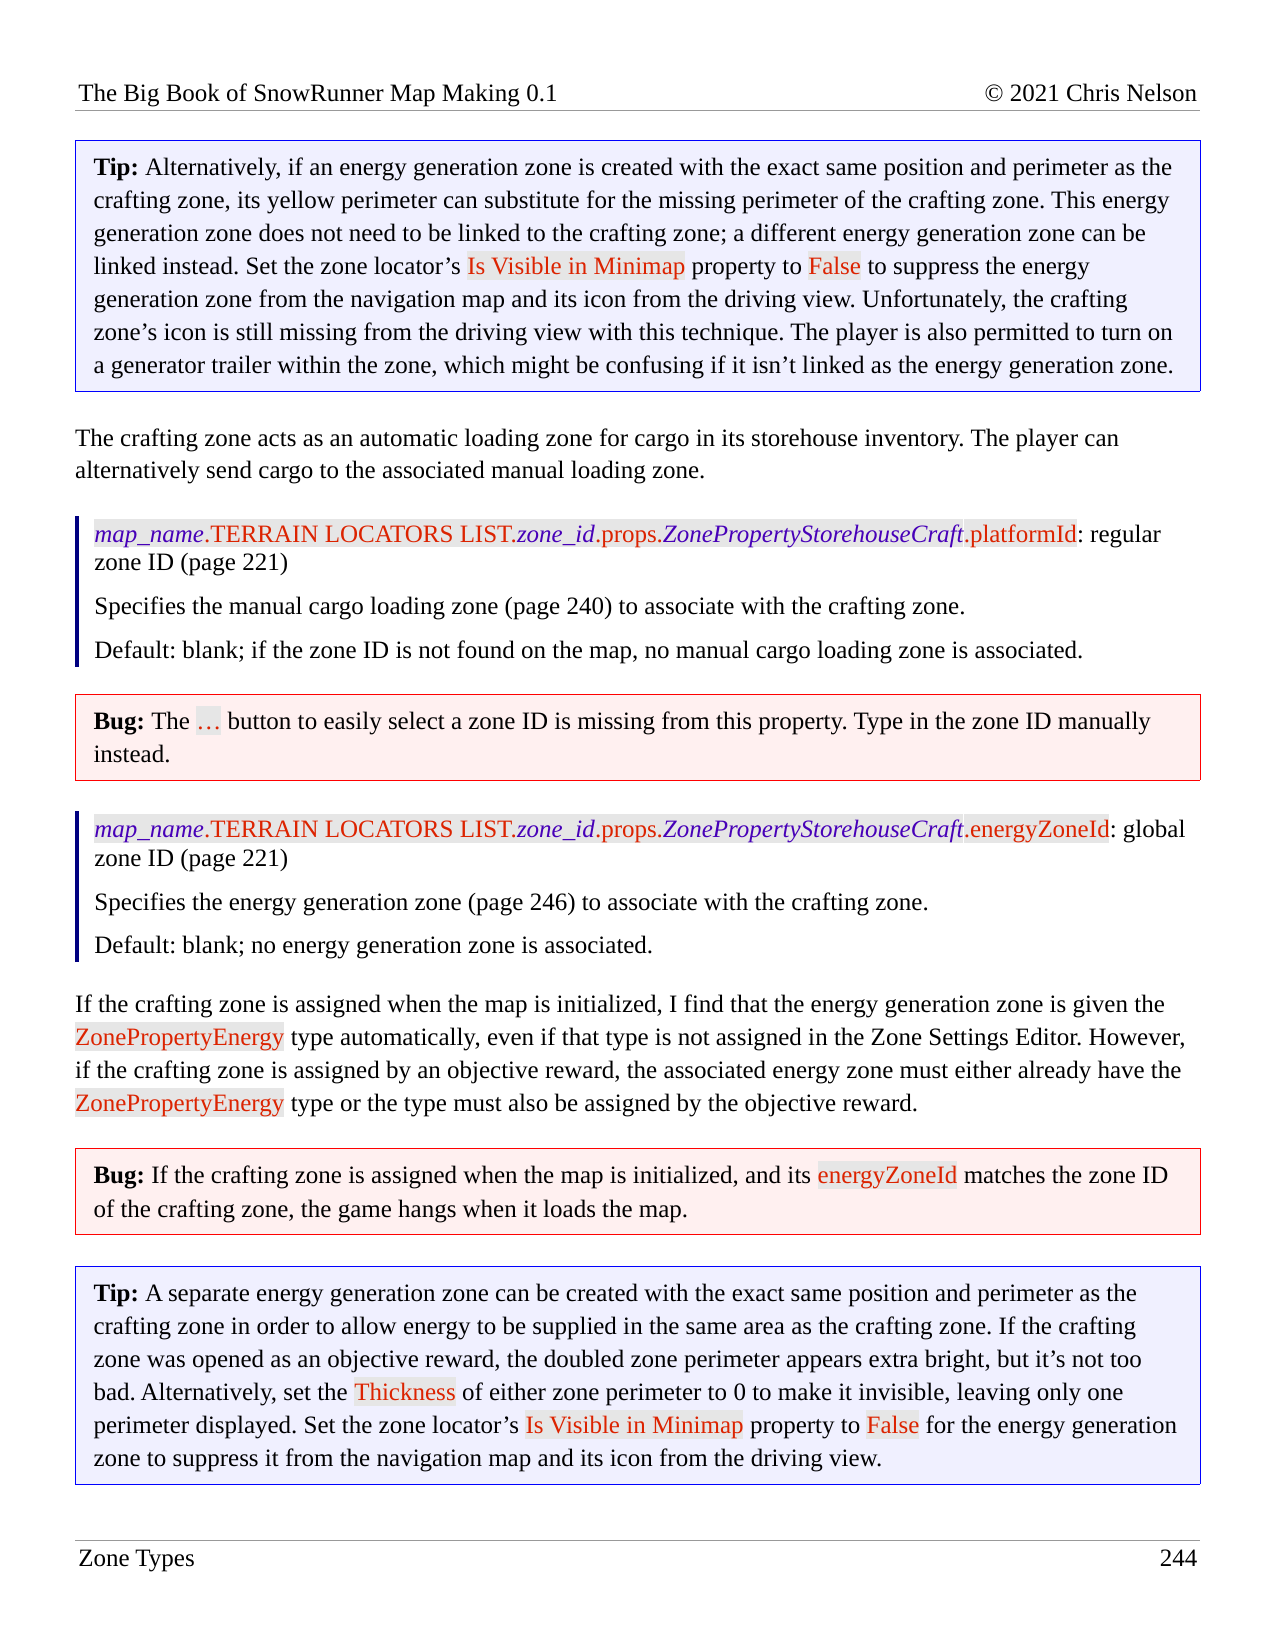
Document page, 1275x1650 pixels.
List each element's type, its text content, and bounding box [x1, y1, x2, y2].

text map_name.TERRAIN LOCATORS LIST.zone_id.props.ZonePropertyStorehouseCraft.platformId: regular zone ID (page 221) [79, 516, 1200, 576]
text The crafting zone acts as an automatic loading zone for cargo in its storehouse inventory. The player can alternatively send cargo to the associated manual loading zone. [75, 423, 1200, 484]
text Specifies the manual cargo loading zone (page 240) to associate with the crafting zone. [79, 588, 1200, 620]
list A separate energy generation zone can be created with the exact same position and perimeter as the crafting zone in order to allow energy to be supplied in the same area as the crafting zone. If the crafting zone was opened as an objective reward, the doubled zone perimeter appears extra bright, but it’s not too bad. Alternatively, set the Thickness of either zone perimeter to 0 to make it invisible, leaving only one perimeter displayed. Set the zone locator’s Is Visible in Minimap property to False for the energy generation zone to suppress it from the navigation map and its icon from the driving view. [76, 1267, 1200, 1484]
text Default: blank; if the zone ID is not found on the map, no manual cargo loading zone is associated. [79, 632, 1200, 667]
text map_name.TERRAIN LOCATORS LIST.zone_id.props.ZonePropertyStorehouseCraft.energyZoneId: global zone ID (page 221) [79, 811, 1200, 872]
list The … button to easily select a zone ID is missing from this property. Type in the zone ID manually instead. [76, 695, 1200, 780]
list Alternatively, if an energy generation zone is created with the exact same position and perimeter as the crafting zone, its yellow perimeter can substitute for the missing perimeter of the crafting zone. This energy generation zone does not need to be linked to the crafting zone; a different energy generation zone can be linked instead. Set the zone locator’s Is Visible in Minimap property to False to suppress the energy generation zone from the navigation map and its icon from the driving view. Unfortunately, the crafting zone’s icon is still missing from the driving view with this technique. The player is also permitted to turn on a generator trailer within the zone, which might be confusing if it isn’t linked as the energy generation zone. [76, 141, 1200, 391]
text Specifies the energy generation zone (page 246) to associate with the crafting zone. [79, 884, 1200, 916]
list If the crafting zone is assigned when the map is initialized, and its energyZoneId matches the zone ID of the crafting zone, the game hangs when it loads the map. [76, 1149, 1200, 1234]
text If the crafting zone is assigned when the map is initialized, I find that the energy generation zone is given the ZonePropertyEnergy type automatically, even if that type is not assigned in the Zone Settings Editor. However, if the crafting zone is assigned by an objective reward, the associated energy zone must either already have the ZonePropertyEnergy type or the type must also be assigned by the objective reward. [75, 989, 1200, 1117]
text Default: blank; no energy generation zone is associated. [79, 927, 1200, 962]
